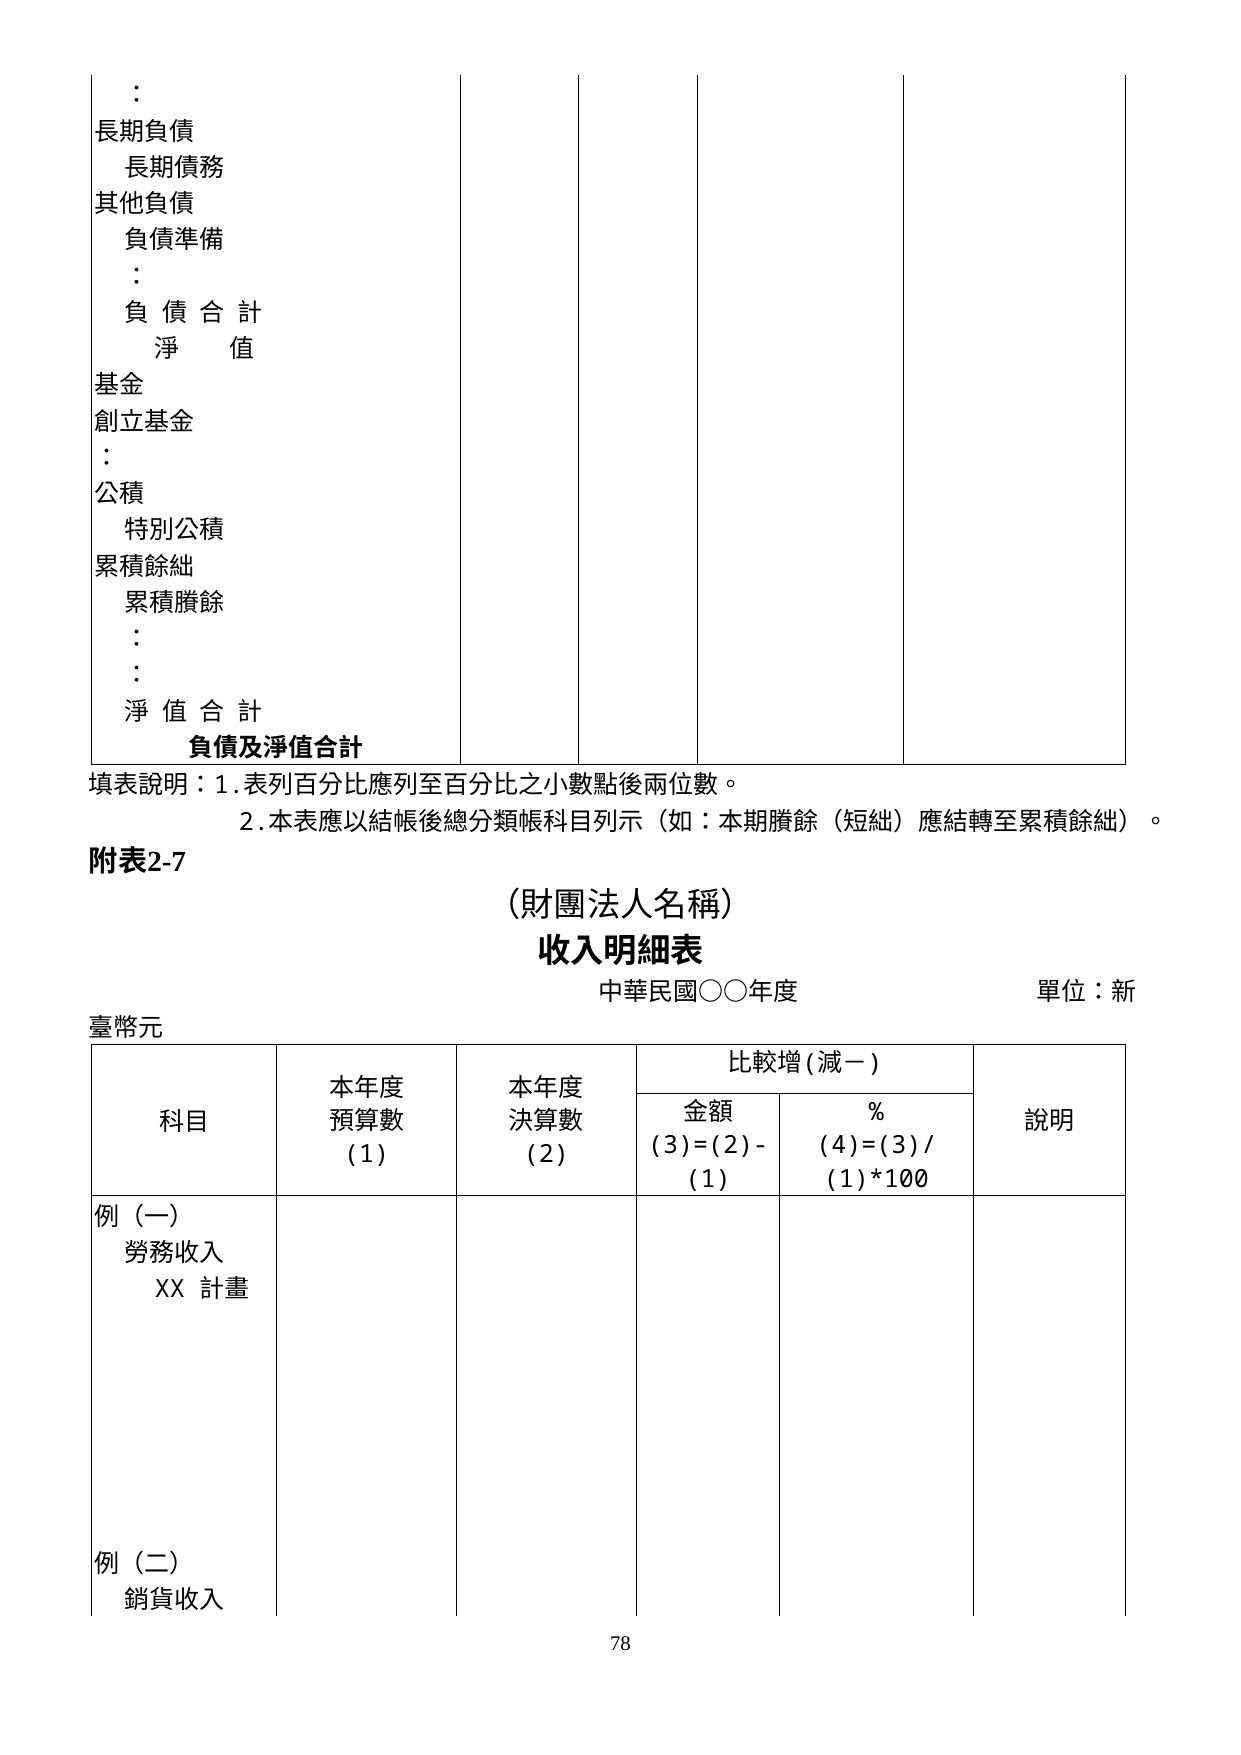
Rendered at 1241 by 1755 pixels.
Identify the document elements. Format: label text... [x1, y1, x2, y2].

table_cell [457, 1407, 636, 1441]
table_header 本年度 預算數 (1) [277, 1045, 456, 1195]
table_cell [461, 256, 578, 292]
table_cell [457, 1339, 636, 1373]
table_cell 公積 [92, 474, 460, 510]
table_cell ： [92, 75, 460, 111]
text 附表2-7 [89, 837, 1152, 879]
table_cell [461, 691, 578, 727]
table_cell [461, 546, 578, 582]
table_cell 負 債 合 計 [92, 293, 460, 329]
table_cell [637, 1441, 779, 1475]
table_cell 例（二） [92, 1543, 276, 1579]
table_cell [637, 1373, 779, 1407]
table_cell [904, 220, 1125, 256]
table_cell [637, 1232, 779, 1268]
table_cell [457, 1196, 636, 1232]
table_cell [904, 329, 1125, 365]
table_cell [579, 184, 697, 220]
table_cell [579, 365, 697, 401]
table_cell [637, 1509, 779, 1543]
table_cell [277, 1232, 456, 1268]
table_cell % (4)=(3)/(1)*100 [780, 1094, 973, 1195]
table_cell [780, 1475, 973, 1509]
table_cell 創立基金 [92, 401, 460, 437]
table_cell [461, 655, 578, 691]
table_cell [698, 691, 903, 727]
table_cell [457, 1373, 636, 1407]
table_header 說明 [974, 1045, 1125, 1195]
table_cell [461, 293, 578, 329]
text 收入明細表 [89, 925, 1152, 971]
table_cell [698, 111, 903, 147]
text 中華民國○○年度 單位：新臺幣元 [89, 971, 1152, 1044]
table_cell [780, 1543, 973, 1579]
table_cell [457, 1305, 636, 1339]
table_cell [579, 293, 697, 329]
table_cell [974, 1543, 1125, 1579]
table_cell [579, 691, 697, 727]
table_cell [277, 1339, 456, 1373]
table_cell 例（一） [92, 1196, 276, 1232]
table_cell 累積賸餘 [92, 583, 460, 619]
table_cell [457, 1509, 636, 1543]
table_cell 長期負債 [92, 111, 460, 147]
table_cell [698, 583, 903, 619]
table_cell [579, 401, 697, 437]
table_cell [579, 510, 697, 546]
table_cell [457, 1475, 636, 1509]
table_cell [461, 75, 578, 111]
table_cell 負債準備 [92, 220, 460, 256]
table_cell [579, 583, 697, 619]
table_cell [904, 293, 1125, 329]
table_cell [92, 1339, 276, 1373]
table_cell [780, 1373, 973, 1407]
table_cell 淨 值 合 計 [92, 691, 460, 727]
table_cell [698, 655, 903, 691]
table_cell 銷貨收入 [92, 1580, 276, 1616]
table_header 比較增(減－) [637, 1045, 973, 1092]
table_cell [904, 655, 1125, 691]
table_cell [461, 474, 578, 510]
table_cell [277, 1509, 456, 1543]
table_cell [780, 1232, 973, 1268]
table_cell [579, 111, 697, 147]
table_cell 長期債務 [92, 148, 460, 184]
table_cell [277, 1580, 456, 1616]
table_cell [904, 691, 1125, 727]
table_cell XX 計畫 [92, 1269, 276, 1305]
table_cell [579, 220, 697, 256]
table_cell [974, 1305, 1125, 1339]
table_cell [277, 1543, 456, 1579]
table_cell [579, 655, 697, 691]
table_cell [698, 510, 903, 546]
table_cell [698, 365, 903, 401]
table_cell [780, 1196, 973, 1232]
table_cell [579, 546, 697, 582]
table_cell [461, 401, 578, 437]
table_cell [904, 148, 1125, 184]
table_cell [277, 1441, 456, 1475]
text 2.本表應以結帳後總分類帳科目列示（如：本期賸餘（短絀）應結轉至累積餘絀）。 [89, 801, 1152, 837]
table_cell [579, 728, 697, 764]
table_cell [461, 583, 578, 619]
table_cell [277, 1475, 456, 1509]
table_cell [461, 184, 578, 220]
table_cell [698, 401, 903, 437]
table_cell [904, 474, 1125, 510]
table_cell 金額 (3)=(2)-(1) [637, 1094, 779, 1195]
table_cell [904, 365, 1125, 401]
table_cell 其他負債 [92, 184, 460, 220]
table_cell [904, 256, 1125, 292]
table_cell [698, 329, 903, 365]
table_cell [461, 510, 578, 546]
table_cell [698, 474, 903, 510]
table_cell [92, 1407, 276, 1441]
table_cell [92, 1475, 276, 1509]
table_cell [698, 293, 903, 329]
table_cell [974, 1339, 1125, 1373]
table_cell [698, 184, 903, 220]
table_cell [904, 184, 1125, 220]
table_cell [780, 1441, 973, 1475]
table_cell 負債及淨值合計 [92, 728, 460, 764]
table_cell [637, 1196, 779, 1232]
table_cell [904, 728, 1125, 764]
table_cell [461, 438, 578, 474]
table_cell [904, 619, 1125, 655]
table_cell 基金 [92, 365, 460, 401]
table_cell [698, 728, 903, 764]
text 填表說明：1.表列百分比應列至百分比之小數點後兩位數。 [89, 765, 1152, 801]
table_cell [974, 1475, 1125, 1509]
table_cell [974, 1580, 1125, 1616]
table_cell [461, 111, 578, 147]
table_cell [579, 438, 697, 474]
table_cell [780, 1407, 973, 1441]
table_cell [698, 75, 903, 111]
table_cell [461, 619, 578, 655]
table_cell ： [92, 438, 460, 474]
table_cell [698, 148, 903, 184]
table_cell [92, 1441, 276, 1475]
table_cell 勞務收入 [92, 1232, 276, 1268]
table_cell [974, 1373, 1125, 1407]
table_cell [974, 1269, 1125, 1305]
table_cell [904, 111, 1125, 147]
table_cell [904, 75, 1125, 111]
table_cell ： [92, 256, 460, 292]
table_cell [637, 1339, 779, 1373]
table_cell [904, 438, 1125, 474]
table_cell [579, 474, 697, 510]
table_cell [637, 1269, 779, 1305]
table_cell [457, 1232, 636, 1268]
table_cell [461, 220, 578, 256]
table_cell [461, 728, 578, 764]
table_cell [780, 1580, 973, 1616]
table_cell [780, 1509, 973, 1543]
table_cell [904, 546, 1125, 582]
table_cell [974, 1407, 1125, 1441]
table_cell [277, 1269, 456, 1305]
text （財團法人名稱） [89, 879, 1152, 925]
table_cell [698, 256, 903, 292]
table_cell [457, 1269, 636, 1305]
table_cell [637, 1543, 779, 1579]
table_cell [92, 1305, 276, 1339]
table_cell [277, 1407, 456, 1441]
table_cell [579, 329, 697, 365]
table_cell 淨 值 [92, 329, 460, 365]
table_cell [637, 1475, 779, 1509]
table_cell [579, 148, 697, 184]
table_cell [579, 75, 697, 111]
table_cell [780, 1339, 973, 1373]
table_cell [579, 256, 697, 292]
table_header 科目 [92, 1045, 276, 1195]
table_cell ： [92, 655, 460, 691]
table_cell [92, 1373, 276, 1407]
table_cell [698, 546, 903, 582]
table_cell [780, 1305, 973, 1339]
table_cell [904, 401, 1125, 437]
table_cell [92, 1509, 276, 1543]
table_cell [904, 510, 1125, 546]
table_cell [457, 1580, 636, 1616]
table_cell 累積餘絀 [92, 546, 460, 582]
table_cell [974, 1232, 1125, 1268]
table_cell [698, 619, 903, 655]
table_cell [974, 1509, 1125, 1543]
table_cell [974, 1441, 1125, 1475]
table_cell [277, 1305, 456, 1339]
table_cell [780, 1269, 973, 1305]
table_cell [277, 1196, 456, 1232]
table_cell [461, 148, 578, 184]
table_header 本年度 決算數 (2) [457, 1045, 636, 1195]
table_cell [457, 1543, 636, 1579]
table_cell [698, 438, 903, 474]
table_cell [904, 583, 1125, 619]
table_cell [637, 1305, 779, 1339]
table_cell [698, 220, 903, 256]
table_cell ： [92, 619, 460, 655]
table_cell [457, 1441, 636, 1475]
table_cell [974, 1196, 1125, 1232]
table_cell [579, 619, 697, 655]
table_cell [277, 1373, 456, 1407]
table_cell 特別公積 [92, 510, 460, 546]
table_cell [461, 329, 578, 365]
table_cell [637, 1407, 779, 1441]
table_cell [461, 365, 578, 401]
table_cell [637, 1580, 779, 1616]
